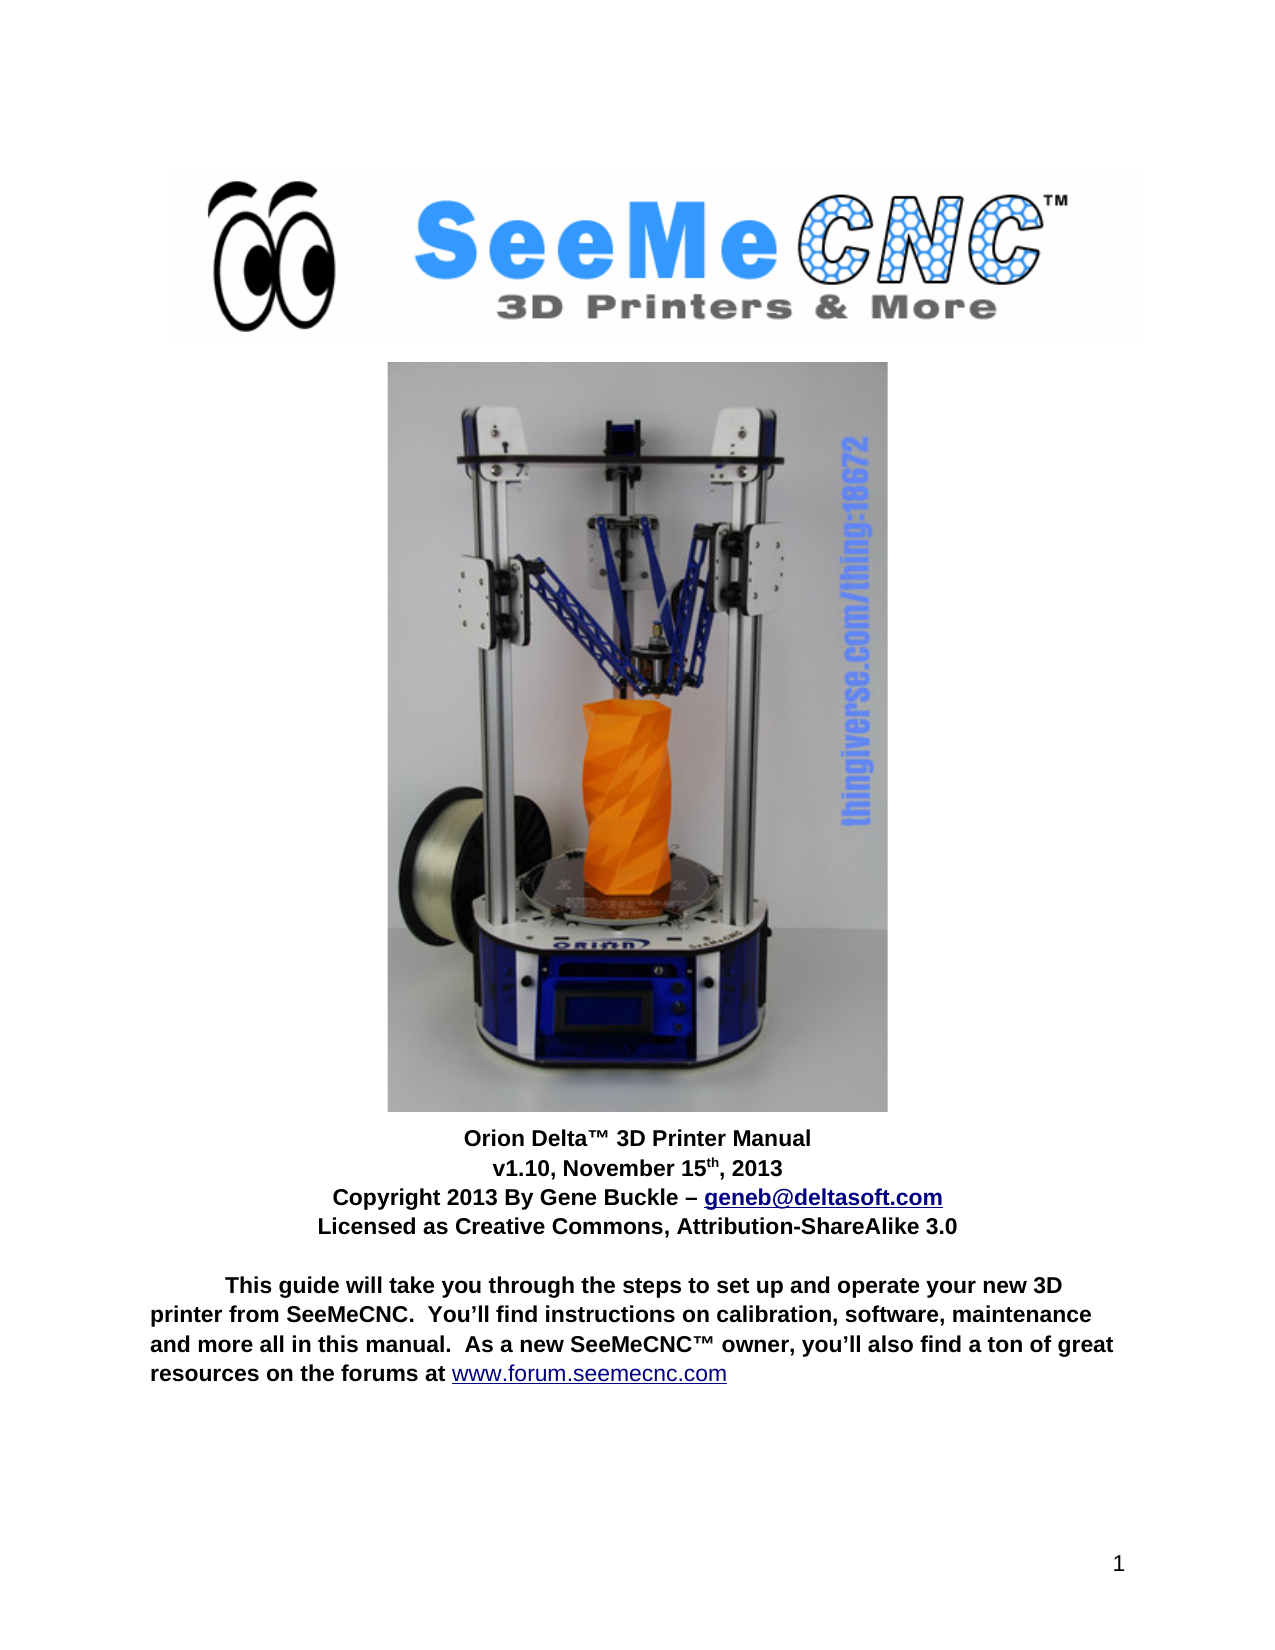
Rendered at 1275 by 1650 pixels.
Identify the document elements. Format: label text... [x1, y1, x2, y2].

text Licensed as Creative Commons, Attribution-ShareAlike 3.0 [150, 1214, 1125, 1239]
picture [168, 168, 1144, 340]
picture [387, 362, 888, 1112]
text v1.10, November 15th, 2013 [150, 1155, 1125, 1181]
text This guide will take you through the steps to set up and operate your new 3D printer from SeeMeCNC. You’ll find instructions on calibration, software, maintenance and more all in this manual. As a new SeeMeCNC™ owner, you’ll also find a ton of great resources on the forums at www.forum.seemecnc.com [150, 1273, 1125, 1386]
text Orion Delta™ 3D Printer Manual [150, 1126, 1125, 1151]
text Copyright 2013 By Gene Buckle – geneb@deltasoft.com [150, 1184, 1125, 1210]
